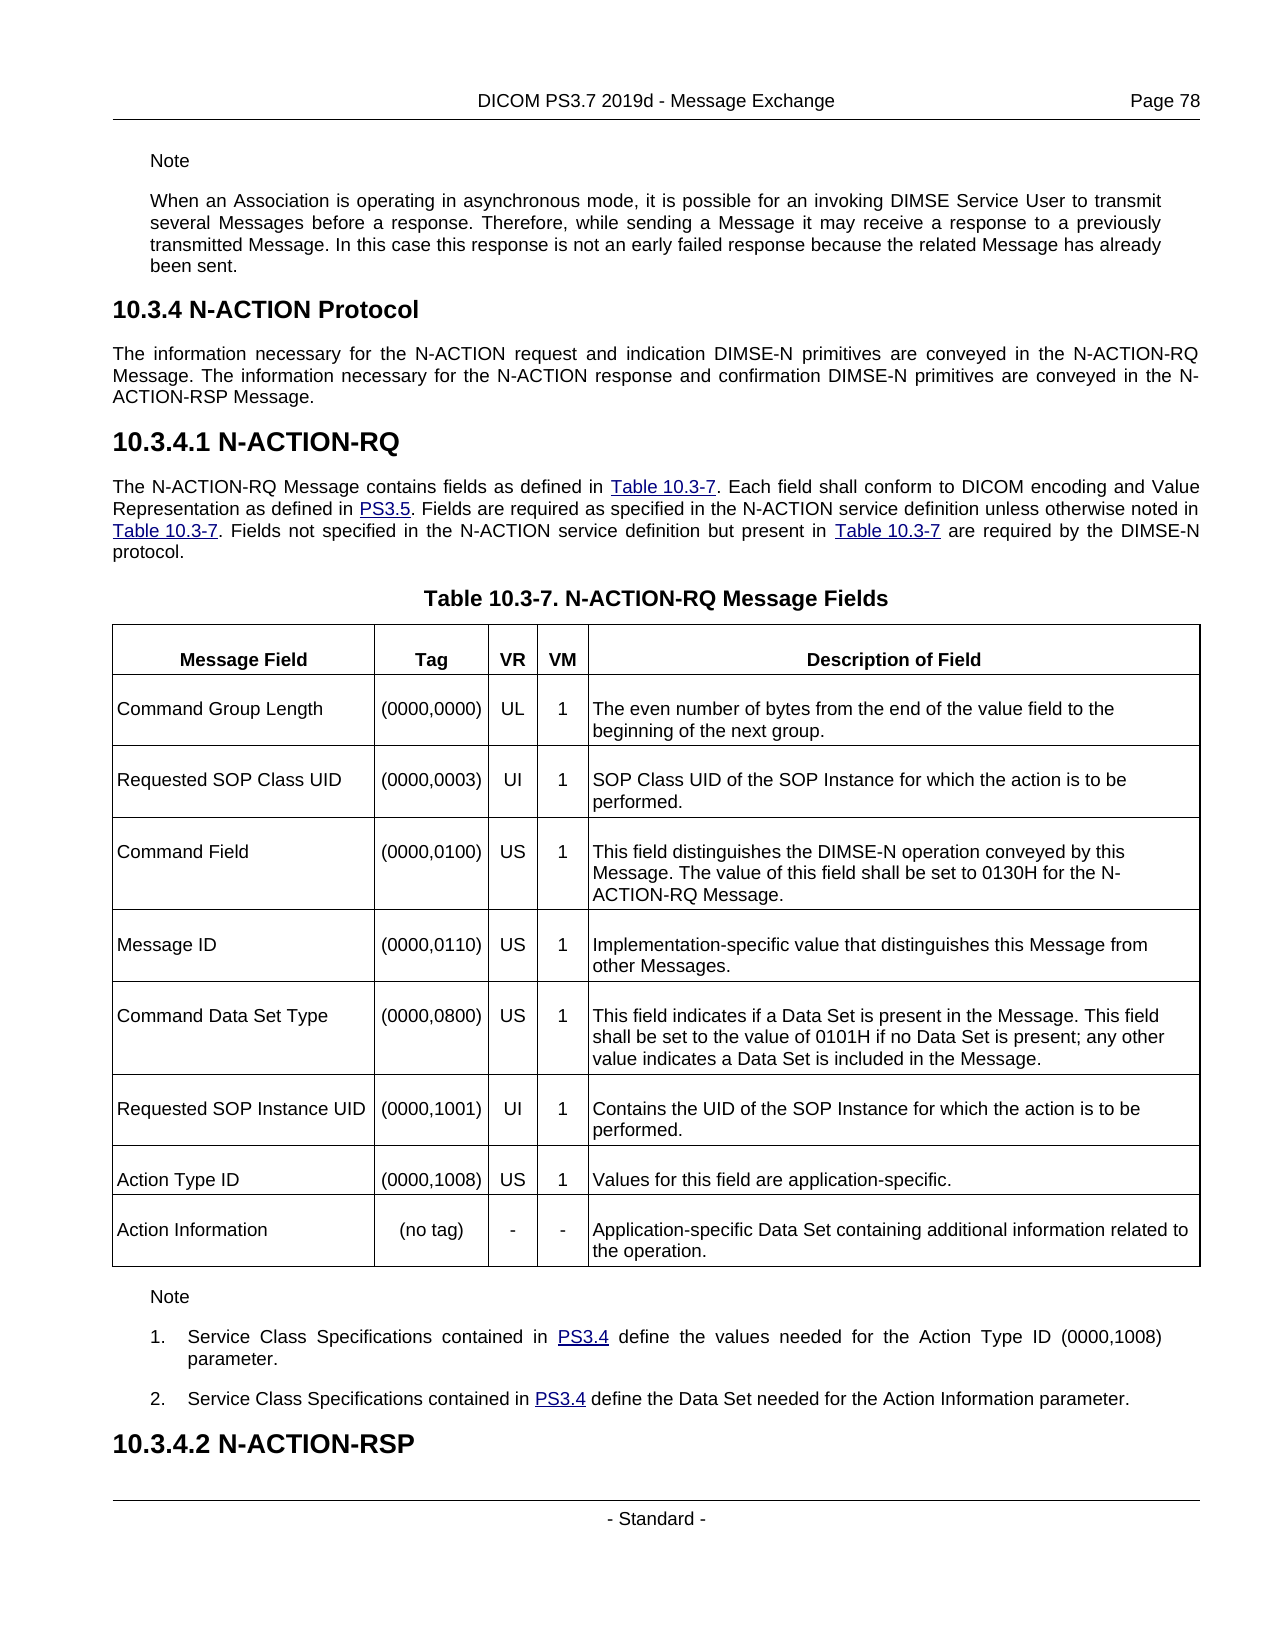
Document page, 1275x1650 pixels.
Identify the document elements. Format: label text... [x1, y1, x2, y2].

table_cell Message ID [113, 910, 374, 981]
table_cell (0000,0000) [375, 675, 488, 745]
table_cell 1 [538, 910, 588, 981]
table_header VM [538, 625, 588, 674]
text 10.3.4.2 N-ACTION-RSP [112, 1428, 1200, 1459]
table_header Message Field [113, 625, 374, 674]
table_cell (0000,1001) [375, 1075, 488, 1145]
table_header Tag [375, 625, 488, 674]
table_cell Values for this field are application-specific. [589, 1146, 1199, 1194]
text 10.3.4.1 N-ACTION-RQ [112, 426, 1200, 457]
text When an Association is operating in asynchronous mode, it is possible for an invoking DIMSE Service User to transmit several Messages before a response. Therefore, while sending a Message it may receive a response to a previously transmitted Message. In this case this response is not an early failed response because the related Message has already been sent. [150, 190, 1162, 277]
table_cell 1 [538, 746, 588, 817]
table_cell (0000,0800) [375, 982, 488, 1073]
text Note [150, 150, 1162, 172]
table_cell Command Data Set Type [113, 982, 374, 1073]
table_cell Action Information [113, 1195, 374, 1266]
text 2. Service Class Specifications contained in PS3.4 define the Data Set needed for the Action Information parameter. [150, 1388, 1162, 1409]
table_cell Action Type ID [113, 1146, 374, 1194]
table_cell 1 [538, 982, 588, 1073]
table_cell Command Group Length [113, 675, 374, 745]
table_cell Application-specific Data Set containing additional information related to the operation. [589, 1195, 1199, 1266]
text 1. Service Class Specifications contained in PS3.4 define the values needed for the Action Type ID (0000,1008) parameter. [150, 1326, 1162, 1369]
table_cell US [489, 1146, 537, 1194]
table_cell US [489, 818, 537, 909]
table_cell Implementation-specific value that distinguishes this Message from other Messages. [589, 910, 1199, 981]
table_cell The even number of bytes from the end of the value field to the beginning of the next group. [589, 675, 1199, 745]
table_cell Requested SOP Instance UID [113, 1075, 374, 1145]
table_cell Command Field [113, 818, 374, 909]
table_cell (0000,0110) [375, 910, 488, 981]
table_cell Requested SOP Class UID [113, 746, 374, 817]
table_cell US [489, 910, 537, 981]
table_cell This field indicates if a Data Set is present in the Message. This field shall be set to the value of 0101H if no Data Set is present; any other value indicates a Data Set is included in the Message. [589, 982, 1199, 1073]
table_cell US [489, 982, 537, 1073]
table_cell UI [489, 1075, 537, 1145]
text Note [150, 1285, 1162, 1307]
text Table 10.3-7. N-ACTION-RQ Message Fields [112, 585, 1200, 611]
table_header VR [489, 625, 537, 674]
table_cell - [538, 1195, 588, 1266]
table_cell 1 [538, 1075, 588, 1145]
table_cell UL [489, 675, 537, 745]
table_cell (0000,0003) [375, 746, 488, 817]
table_cell SOP Class UID of the SOP Instance for which the action is to be performed. [589, 746, 1199, 817]
text The N-ACTION-RQ Message contains fields as defined in Table 10.3-7. Each field shall conform to DICOM encoding and Value Representation as defined in PS3.5. Fields are required as specified in the N-ACTION service definition unless otherwise noted in Table 10.3-7. Fields not specified in the N-ACTION service definition but present in Table 10.3-7 are required by the DIMSE-N protocol. [112, 476, 1200, 562]
table_cell Contains the UID of the SOP Instance for which the action is to be performed. [589, 1075, 1199, 1145]
text The information necessary for the N-ACTION request and indication DIMSE-N primitives are conveyed in the N-ACTION-RQ Message. The information necessary for the N-ACTION response and confirmation DIMSE-N primitives are conveyed in the N-ACTION-RSP Message. [112, 343, 1200, 407]
table_cell This field distinguishes the DIMSE-N operation conveyed by this Message. The value of this field shall be set to 0130H for the N-ACTION-RQ Message. [589, 818, 1199, 909]
table_cell 1 [538, 1146, 588, 1194]
table_cell 1 [538, 818, 588, 909]
table_cell UI [489, 746, 537, 817]
table_cell (0000,1008) [375, 1146, 488, 1194]
text 10.3.4 N-ACTION Protocol [112, 295, 1200, 324]
table_header Description of Field [589, 625, 1199, 674]
table_cell 1 [538, 675, 588, 745]
table_cell (0000,0100) [375, 818, 488, 909]
table_cell - [489, 1195, 537, 1266]
table_cell (no tag) [375, 1195, 488, 1266]
